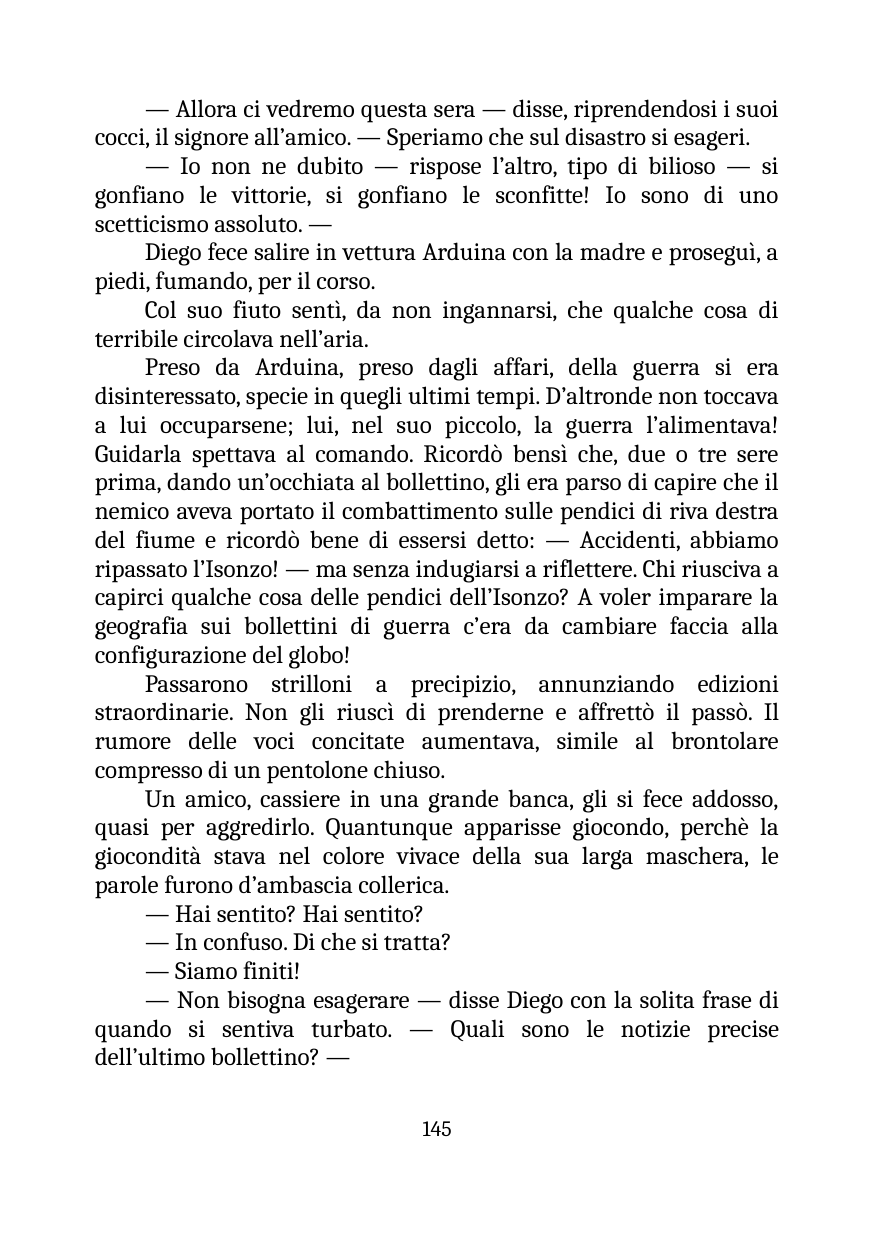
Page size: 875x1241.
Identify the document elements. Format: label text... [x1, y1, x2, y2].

text — Non bisogna esagerare — disse Diego con la solita frase di quando si sentiva turbato. — Quali sono le notizie precise dell’ultimo bollettino? — [94, 986, 779, 1072]
text Diego fece salire in vettura Arduina con la madre e proseguì, a piedi, fumando, per il corso. [94, 238, 779, 296]
text — Hai sentito? Hai sentito? [94, 899, 779, 928]
text Un amico, cassiere in una grande banca, gli si fece addosso, quasi per aggredirlo. Quantunque apparisse giocondo, perchè la giocondità stava nel colore vivace della sua larga maschera, le parole furono d’ambascia collerica. [94, 784, 779, 899]
text Col suo fiuto sentì, da non ingannarsi, che qualche cosa di terribile circolava nell’aria. [94, 296, 779, 353]
text Preso da Arduina, preso dagli affari, della guerra si era disinteressato, specie in quegli ultimi tempi. D’altronde non toccava a lui occuparsene; lui, nel suo piccolo, la guerra l’alimentava! Guidarla spettava al comando. Ricordò bensì che, due o tre sere prima, dando un’occhiata al bollettino, gli era parso di capire che il nemico aveva portato il combattimento sulle pendici di riva destra del fiume e ricordò bene di essersi detto: — Accidenti, abbiamo ripassato l’Isonzo! — ma senza indugiarsi a riflettere. Chi riusciva a capirci qualche cosa delle pendici dell’Isonzo? A voler imparare la geografia sui bollettini di guerra c’era da cambiare faccia alla configurazione del globo! [94, 353, 779, 669]
text — Allora ci vedremo questa sera — disse, riprendendosi i suoi cocci, il signore all’amico. — Speriamo che sul disastro si esageri. [94, 94, 779, 152]
text — In confuso. Di che si tratta? [94, 928, 779, 957]
text — Io non ne dubito — rispose l’altro, tipo di bilioso — si gonfiano le vittorie, si gonfiano le sconfitte! Io sono di uno scetticismo assoluto. — [94, 152, 779, 238]
text Passarono strilloni a precipizio, annunziando edizioni straordinarie. Non gli riuscì di prenderne e affrettò il passò. Il rumore delle voci concitate aumentava, simile al brontolare compresso di un pentolone chiuso. [94, 669, 779, 784]
text — Siamo finiti! [94, 957, 779, 986]
